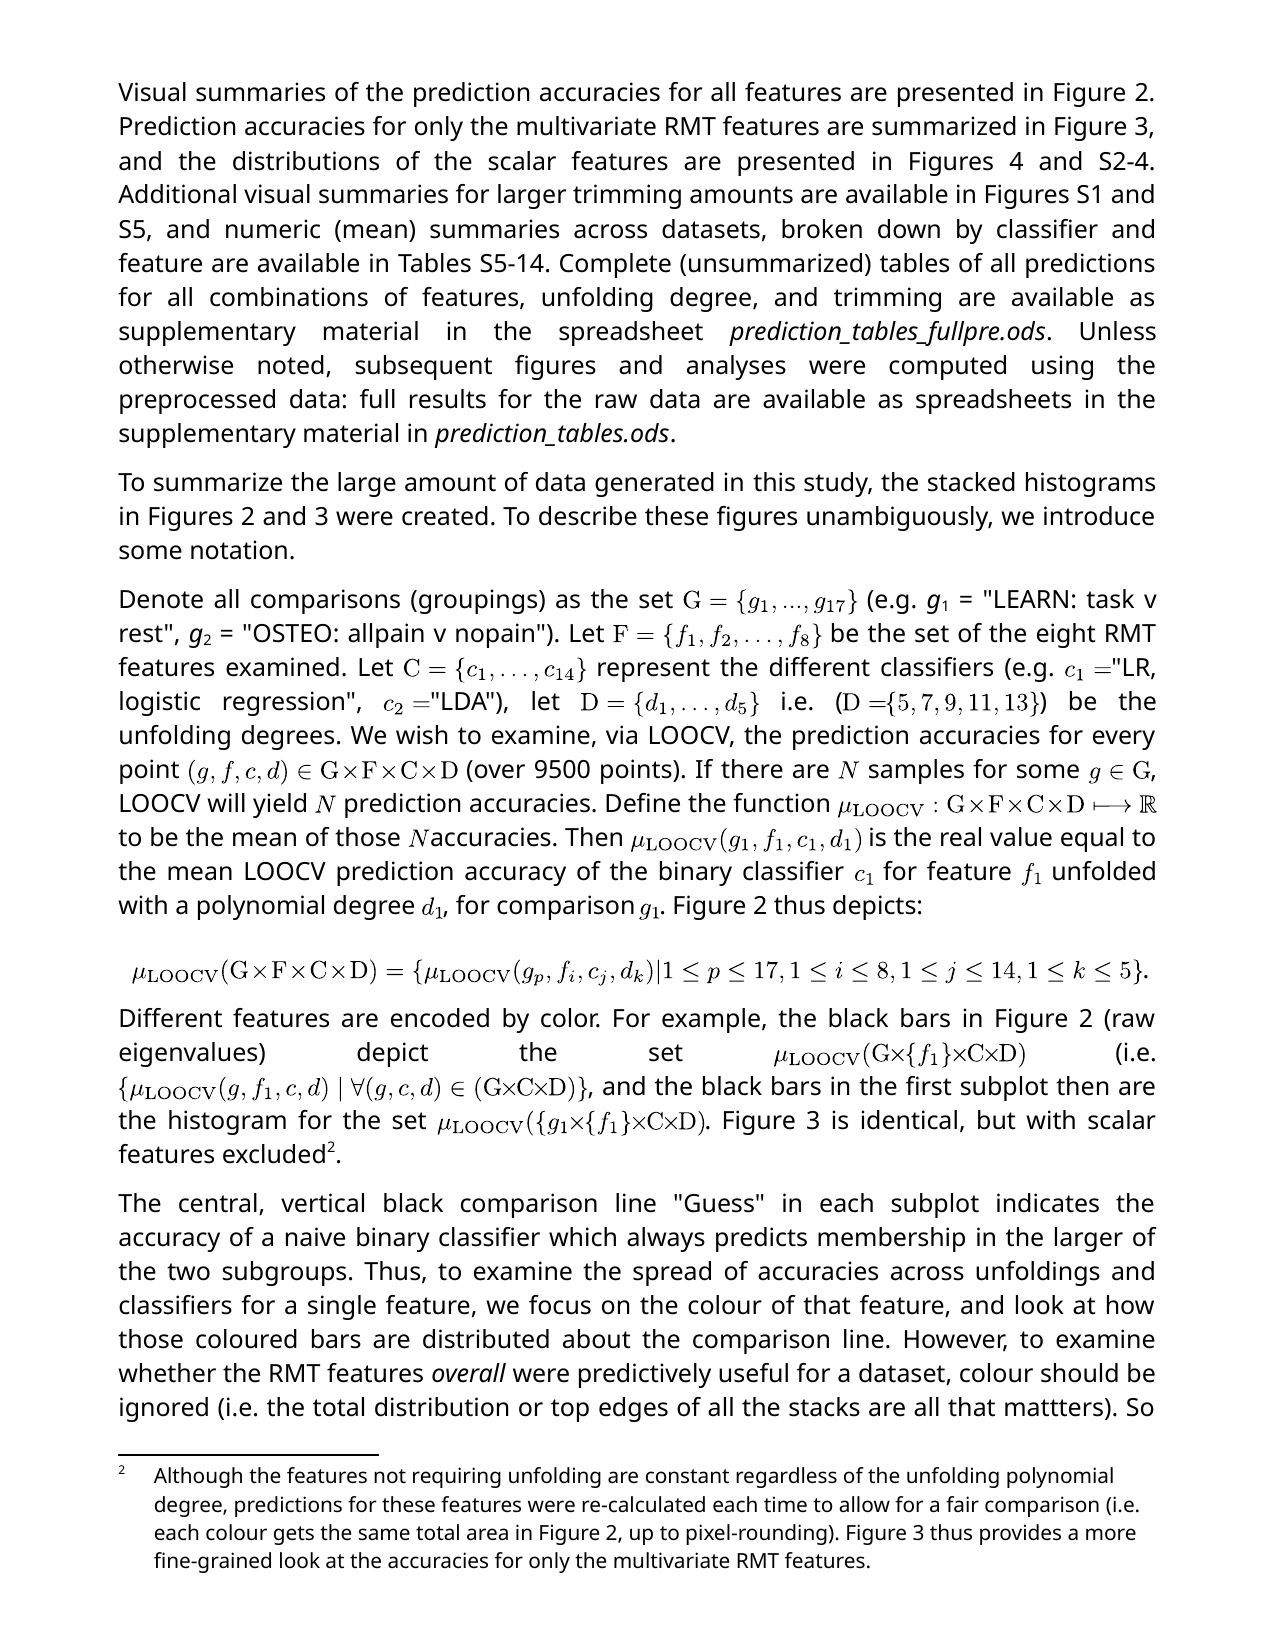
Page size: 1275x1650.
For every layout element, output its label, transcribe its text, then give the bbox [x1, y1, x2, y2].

text Although the features not requiring unfolding are constant regardless of the unfolding polynomial degree, predictions for these features were re-calculated each time to allow for a fair comparison (i.e. each colour gets the same total area in Figure 2, up to pixel-rounding). Figure 3 thus provides a more fine-grained look at the accuracies for only the multivariate RMT features. [118, 1461, 1157, 1575]
text To summarize the large amount of data generated in this study, the stacked histograms in Figures 2 and 3 were created. To describe these figures unambiguously, we introduce some notation. [118, 464, 1157, 567]
text The central, vertical black comparison line "Guess" in each subplot indicates the accuracy of a naive binary classifier which always predicts membership in the larger of the two subgroups. Thus, to examine the spread of accuracies across unfoldings and classifiers for a single feature, we focus on the colour of that feature, and look at how those coloured bars are distributed about the comparison line. However, to examine whether the RMT features overall were predictively useful for a dataset, colour should be ignored (i.e. the total distribution or top edges of all the stacks are all that mattters). So [118, 1186, 1157, 1424]
text . [118, 952, 1157, 986]
text Different features are encoded by color. For example, the black bars in Figure 2 (raw eigenvalues) depict the set (i.e. , and the black bars in the first subplot then are the histogram for the set . Figure 3 is identical, but with scalar features excluded. [118, 1001, 1157, 1171]
text Visual summaries of the prediction accuracies for all features are presented in Figure 2. Prediction accuracies for only the multivariate RMT features are summarized in Figure 3, and the distributions of the scalar features are presented in Figures 4 and S2-4. Additional visual summaries for larger trimming amounts are available in Figures S1 and S5, and numeric (mean) summaries across datasets, broken down by classifier and feature are available in Tables S5-14. Complete (unsummarized) tables of all predictions for all combinations of features, unfolding degree, and trimming are available as supplementary material in the spreadsheet prediction_tables_fullpre.ods. Unless otherwise noted, subsequent figures and analyses were computed using the preprocessed data: full results for the raw data are available as spreadsheets in the supplementary material in prediction_tables.ods. [118, 75, 1157, 450]
text Denote all comparisons (groupings) as the set (e.g. g1 = "LEARN: task v rest", g2 = "OSTEO: allpain v nopain"). Let be the set of the eight RMT features examined. Let represent the different classifiers (e.g. "LR, logistic regression", "LDA"), let i.e. () be the unfolding degrees. We wish to examine, via LOOCV, the prediction accuracies for every point (over 9500 points). If there are samples for some , LOOCV will yield prediction accuracies. Define the function to be the mean of those accuracies. Then is the real value equal to the mean LOOCV prediction accuracy of the binary classifier for feature unfolded with a polynomial degree , for comparison . Figure 2 thus depicts: [118, 581, 1157, 922]
